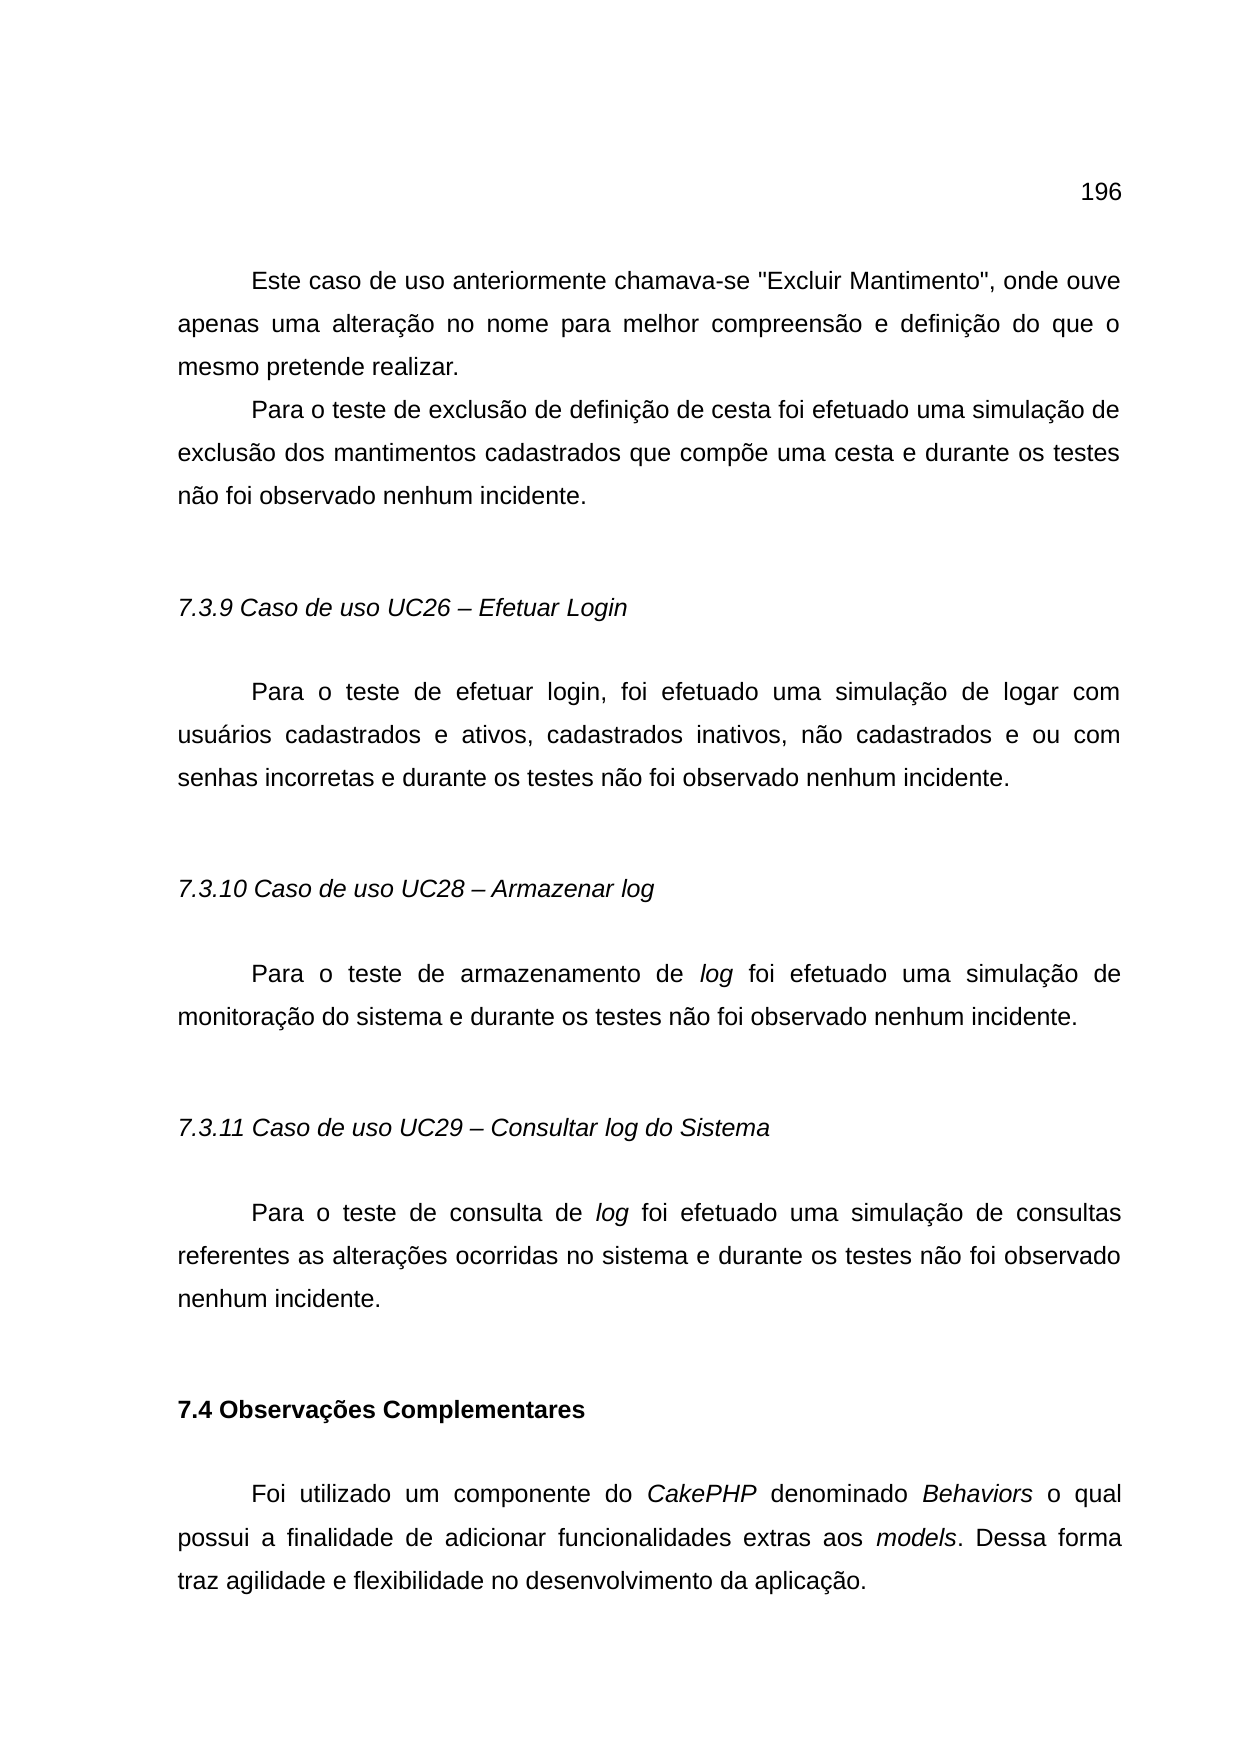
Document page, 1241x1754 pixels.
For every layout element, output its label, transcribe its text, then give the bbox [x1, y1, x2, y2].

text Para o teste de exclusão de definição de cesta foi efetuado uma simulação de exclusão dos mantimentos cadastrados que compõe uma cesta e durante os testes não foi observado nenhum incidente. [177, 395, 1122, 510]
text Para o teste de efetuar login, foi efetuado uma simulação de logar com usuários cadastrados e ativos, cadastrados inativos, não cadastrados e ou com senhas incorretas e durante os testes não foi observado nenhum incidente. [177, 677, 1122, 792]
subtitle 7.3.10 Caso de uso UC28 – Armazenar log [177, 874, 1122, 903]
text Este caso de uso anteriormente chamava-se "Excluir Mantimento", onde ouve apenas uma alteração no nome para melhor compreensão e definição do que o mesmo pretende realizar. [177, 266, 1122, 381]
subtitle 7.3.11 Caso de uso UC29 – Consultar log do Sistema [177, 1113, 1122, 1142]
text Para o teste de armazenamento de log foi efetuado uma simulação de monitoração do sistema e durante os testes não foi observado nenhum incidente. [177, 959, 1122, 1031]
text Foi utilizado um componente do CakePHP denominado Behaviors o qual possui a finalidade de adicionar funcionalidades extras aos models. Dessa forma traz agilidade e flexibilidade no desenvolvimento da aplicação. [177, 1479, 1122, 1594]
text Para o teste de consulta de log foi efetuado uma simulação de consultas referentes as alterações ocorridas no sistema e durante os testes não foi observado nenhum incidente. [177, 1198, 1122, 1313]
subtitle 7.3.9 Caso de uso UC26 – Efetuar Login [177, 593, 1122, 621]
subtitle 7.4 Observações Complementares [177, 1395, 1122, 1424]
